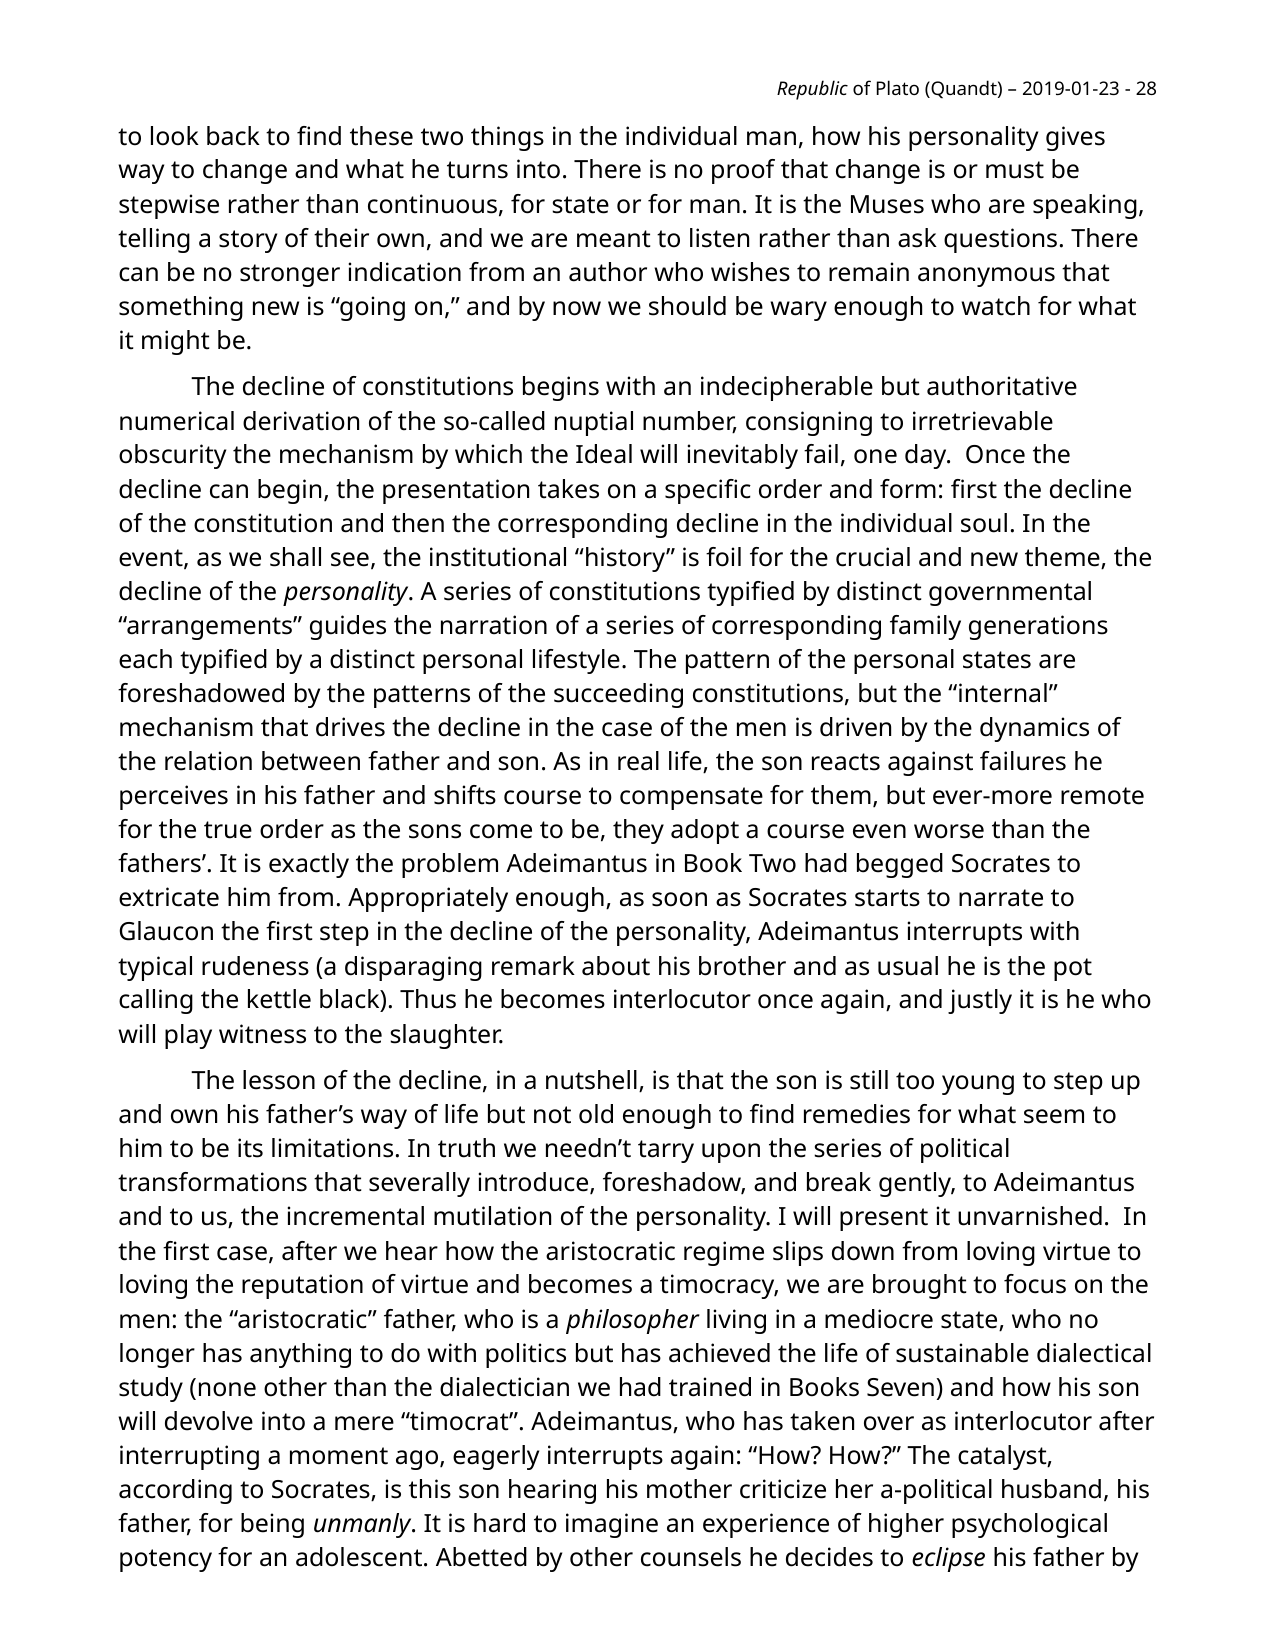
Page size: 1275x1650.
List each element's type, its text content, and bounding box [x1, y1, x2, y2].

text For the occasion the prose rises to an elevated style. It is the Muses who are speaking, and what they say must be true, since they are Muses after all. This high style continues until the narration of the vicious constitutions is complete. The style is “ecphrastic,” emphasizing description instead of action, and is characterized by the agglutination of circumstantial participles; by diction that is allusive, imagistic and astigmatic (as we shall see); and is driven by an new and improvised methodology not unlike that of the original search for justice in the State. We are meant to watch a cascading process by which one constitution loses its staying power and begins to change until it reaches a stopping point where it assumes a new stable state, and then to look back to find these two things in the individual man, how his personality gives way to change and what he turns into. There is no proof that change is or must be stepwise rather than continuous, for state or for man. It is the Muses who are speaking, telling a story of their own, and we are meant to listen rather than ask questions. There can be no stronger indication from an author who wishes to remain anonymous that something new is “going on,” and by now we should be wary enough to watch for what it might be. [118, 118, 1157, 357]
text The decline of constitutions begins with an indecipherable but authoritative numerical derivation of the so-called nuptial number, consigning to irretrievable obscurity the mechanism by which the Ideal will inevitably fail, one day. Once the decline can begin, the presentation takes on a specific order and form: first the decline of the constitution and then the corresponding decline in the individual soul. In the event, as we shall see, the institutional “history” is foil for the crucial and new theme, the decline of the personality. A series of constitutions typified by distinct governmental “arrangements” guides the narration of a series of corresponding family generations each typified by a distinct personal lifestyle. The pattern of the personal states are foreshadowed by the patterns of the succeeding constitutions, but the “internal” mechanism that drives the decline in the case of the men is driven by the dynamics of the relation between father and son. As in real life, the son reacts against failures he perceives in his father and shifts course to compensate for them, but ever-more remote for the true order as the sons come to be, they adopt a course even worse than the fathers’. It is exactly the problem Adeimantus in Book Two had begged Socrates to extricate him from. Appropriately enough, as soon as Socrates starts to narrate to Glaucon the first step in the decline of the personality, Adeimantus interrupts with typical rudeness (a disparaging remark about his brother and as usual he is the pot calling the kettle black). Thus he becomes interlocutor once again, and justly it is he who will play witness to the slaughter. [118, 369, 1157, 1050]
text The lesson of the decline, in a nutshell, is that the son is still too young to step up and own his father’s way of life but not old enough to find remedies for what seem to him to be its limitations. In truth we needn’t tarry upon the series of political transformations that severally introduce, foreshadow, and break gently, to Adeimantus and to us, the incremental mutilation of the personality. I will present it unvarnished. In the first case, after we hear how the aristocratic regime slips down from loving virtue to loving the reputation of virtue and becomes a timocracy, we are brought to focus on the men: the “aristocratic” father, who is a philosopher living in a mediocre state, who no longer has anything to do with politics but has achieved the life of sustainable dialectical study (none other than the dialectician we had trained in Books Seven) and how his son will devolve into a mere “timocrat”. Adeimantus, who has taken over as interlocutor after interrupting a moment ago, eagerly interrupts again: “How? How?” The catalyst, according to Socrates, is this son hearing his mother criticize her a-political husband, his father, for being unmanly. It is hard to imagine an experience of higher psychological potency for an adolescent. Abetted by other counsels he decides to eclipse his father by becoming a respectable pillar of the community. But now his treasured self-esteem can become subject to the vagaries of chance and politics. He grows up, and one day he is ruined by shipwreck, meteorological or political, and his son, in turn, who so far had emulated him, is crushed by his father’s failure and devotes himself, resolute and resentful, to amassing enough wealth to become immune from such ruin, adopting for himself the showy style of a Persian monarch, out of cynicism and self-recrimination for abandoning his father's higher outlook. As he matures, in turn, this materialist shuns graceful society as too costly and denies own son a finer upbringing as needlessly expensive; but now having nothing better to want, costly desires begin to simmer secretly within him. The son senses the imperfection of his father's affections – both of his love and his prudishness – and now is prey to certain paramours of desire, which he can succeed at least to moderate, by adopting a regime that gives all aspects of life an equal hearing in a “democratical” way. But then in his own son the lower desires only grow stronger <BK.9> and indeed they contrive with a more devilish plan for him. His naïve commitment to the studiously openminded approach that of his father had vouchsafed him enables them one day to capture him with a fearsome erotic addiction that utterly supplants his personality and set up their own regime within his soul. He has become the instrument of the profligate desires that tyrannize him, and now he even lays hands on his own father so that he can pay the piper! [118, 1063, 1157, 1574]
